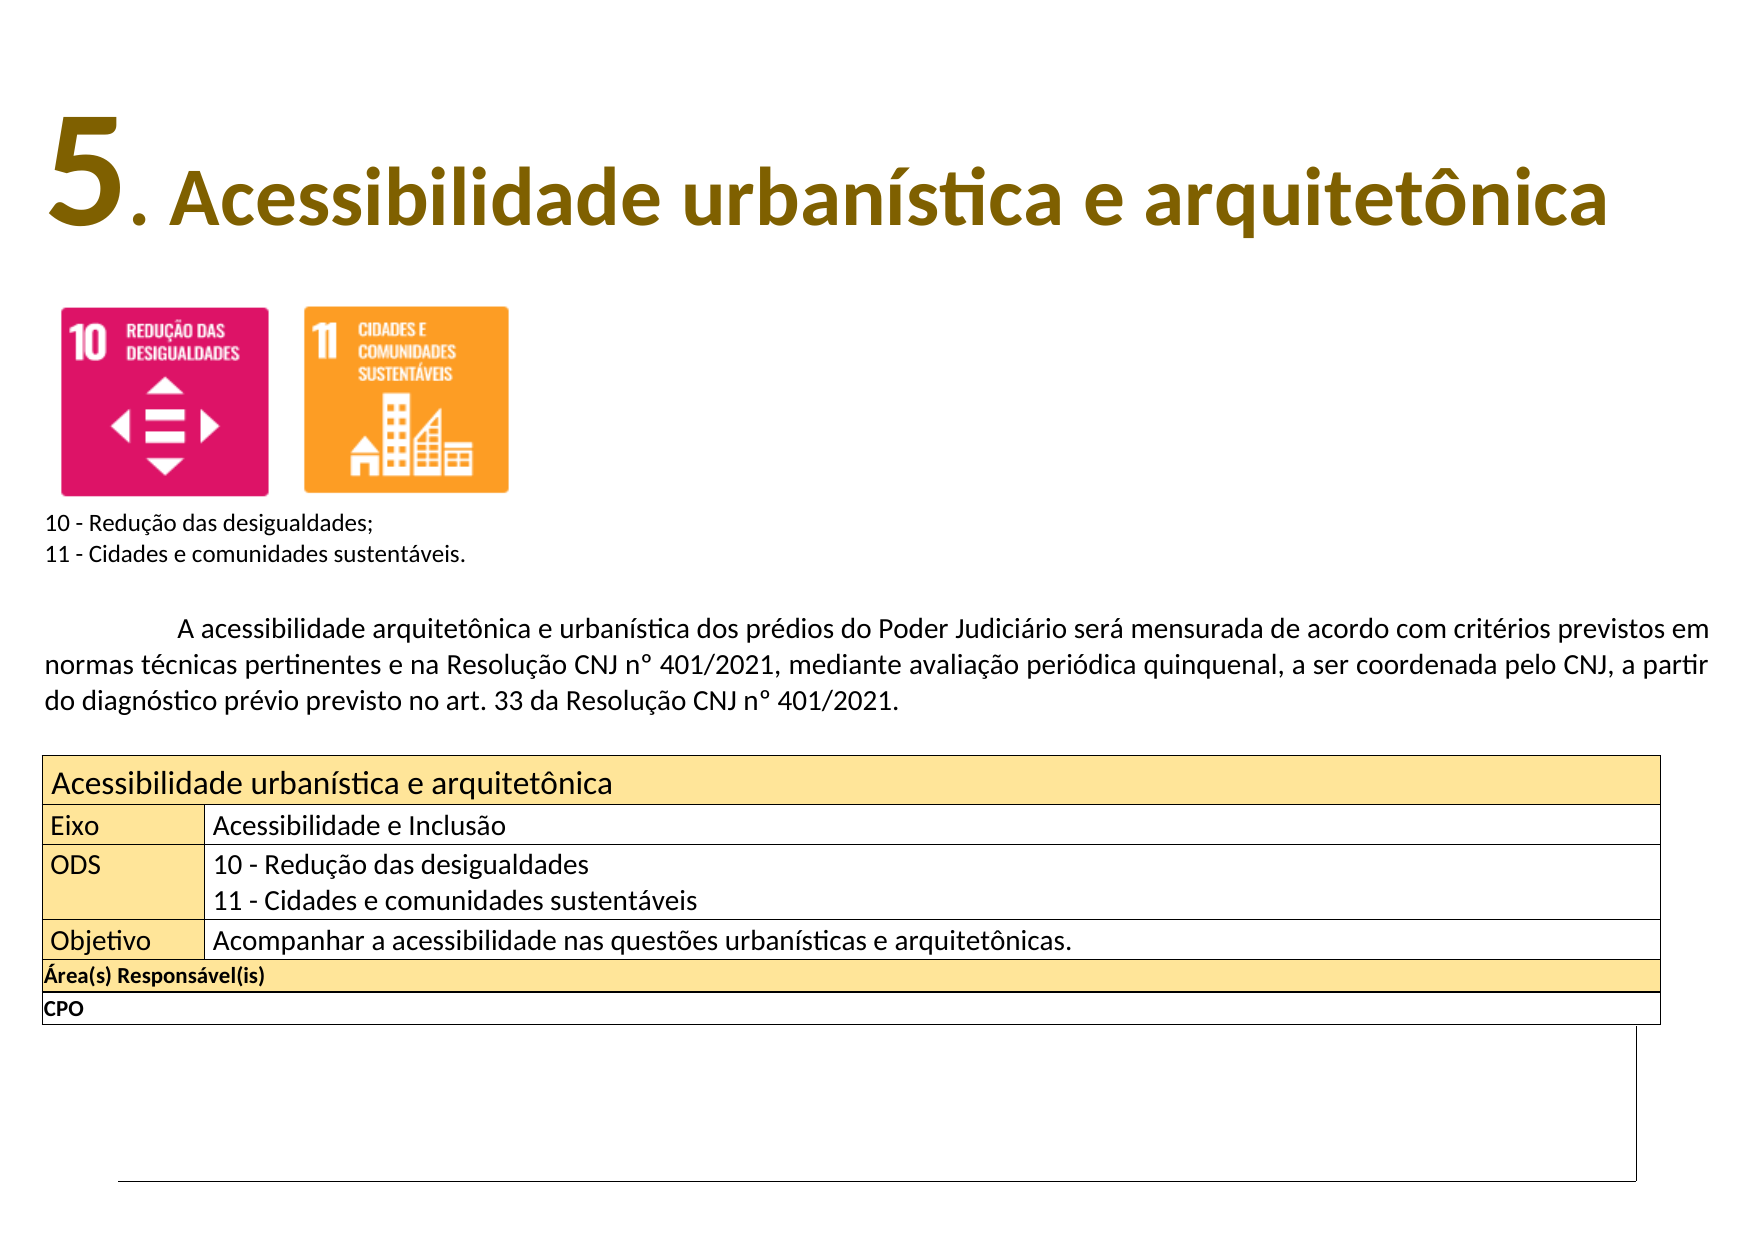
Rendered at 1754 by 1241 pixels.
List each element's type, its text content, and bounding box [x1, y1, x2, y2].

table_header Acessibilidade urbanística e arquitetônica [43, 756, 1660, 804]
text A acessibilidade arquitetônica e urbanística dos prédios do Poder Judiciário será mensurada de acordo com critérios previstos em normas técnicas pertinentes e na Resolução CNJ nº 401/2021, mediante avaliação periódica quinquenal, a ser coordenada pelo CNJ, a partir do diagnóstico prévio previsto no art. 33 da Resolução CNJ nº 401/2021. [44, 610, 1712, 717]
table_cell Área(s) Responsável(is) [43, 960, 1660, 991]
table_cell ODS [43, 845, 204, 919]
table_cell Eixo [43, 805, 204, 844]
table_cell Acessibilidade e Inclusão [205, 805, 1660, 844]
table_cell Acompanhar a acessibilidade nas questões urbanísticas e arquitetônicas. [205, 920, 1660, 959]
table_cell Objetivo [43, 920, 204, 959]
table_cell CPO [43, 993, 1660, 1024]
text 10 - Redução das desigualdades; [44, 507, 1712, 538]
text 11 - Cidades e comunidades sustentáveis. [44, 538, 1712, 568]
text 5. Acessibilidade urbanística e arquitetônica [44, 63, 1636, 267]
table_cell 10 - Redução das desigualdades 11 - Cidades e comunidades sustentáveis [205, 845, 1660, 919]
